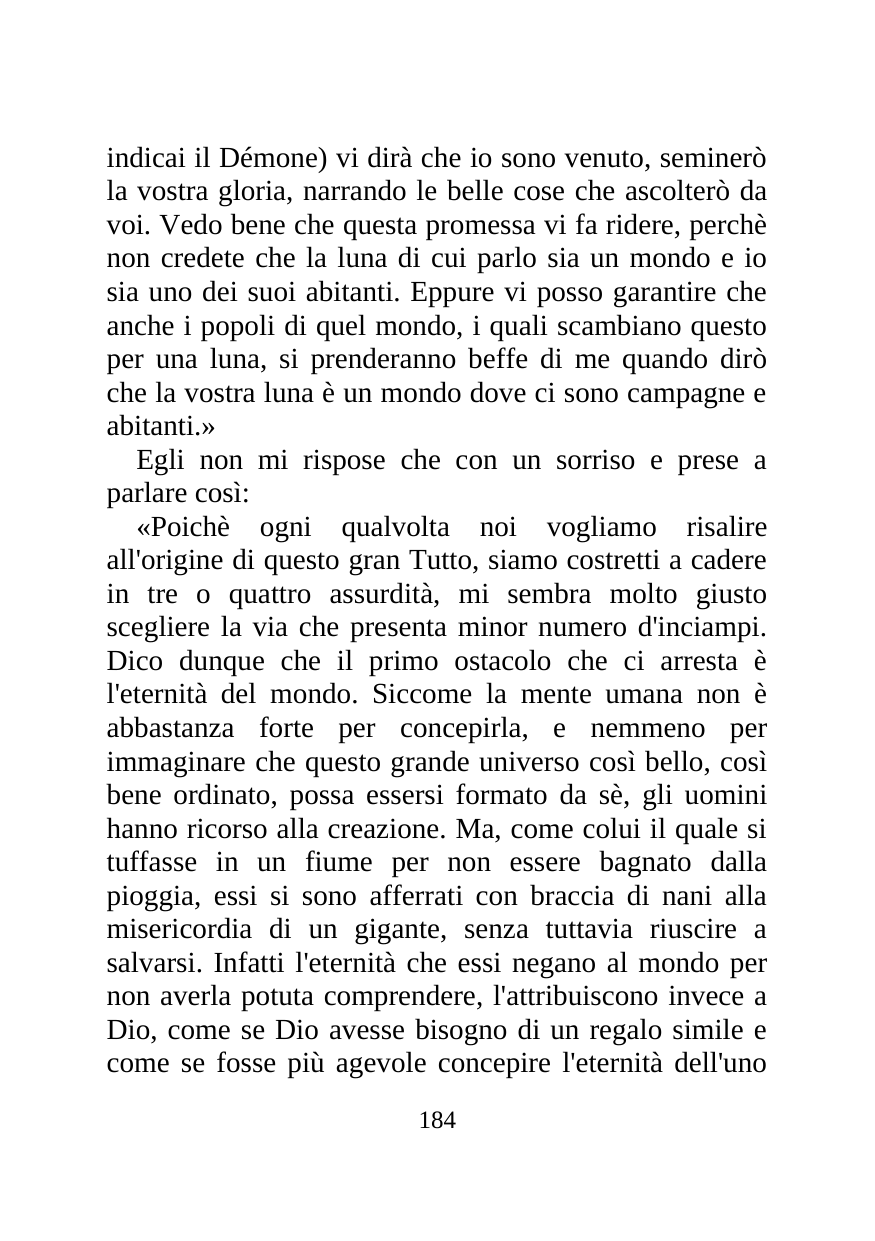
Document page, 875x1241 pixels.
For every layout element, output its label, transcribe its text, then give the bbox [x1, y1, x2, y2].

text indicai il Démone) vi dirà che io sono venuto, seminerò la vostra gloria, narrando le belle cose che ascolterò da voi. Vedo bene che questa promessa vi fa ridere, perchè non credete che la luna di cui parlo sia un mondo e io sia uno dei suoi abitanti. Eppure vi posso garantire che anche i popoli di quel mondo, i quali scambiano questo per una luna, si prenderanno beffe di me quando dirò che la vostra luna è un mondo dove ci sono campagne e abitanti.» [106, 140, 768, 442]
text Egli non mi rispose che con un sorriso e prese a parlare così: [106, 442, 768, 509]
text «Poichè ogni qualvolta noi vogliamo risalire all'origine di questo gran Tutto, siamo costretti a cadere in tre o quattro assurdità, mi sembra molto giusto scegliere la via che presenta minor numero d'inciampi. Dico dunque che il primo ostacolo che ci arresta è l'eternità del mondo. Siccome la mente umana non è abbastanza forte per concepirla, e nemmeno per immaginare che questo grande universo così bello, così bene ordinato, possa essersi formato da sè, gli uomini hanno ricorso alla creazione. Ma, come colui il quale si tuffasse in un fiume per non essere bagnato dalla pioggia, essi si sono afferrati con braccia di nani alla misericordia di un gigante, senza tuttavia riuscire a salvarsi. Infatti l'eternità che essi negano al mondo per non averla potuta comprendere, l'attribuiscono invece a Dio, come se Dio avesse bisogno di un regalo simile e come se fosse più agevole concepire l'eternità dell'uno [106, 509, 768, 1079]
